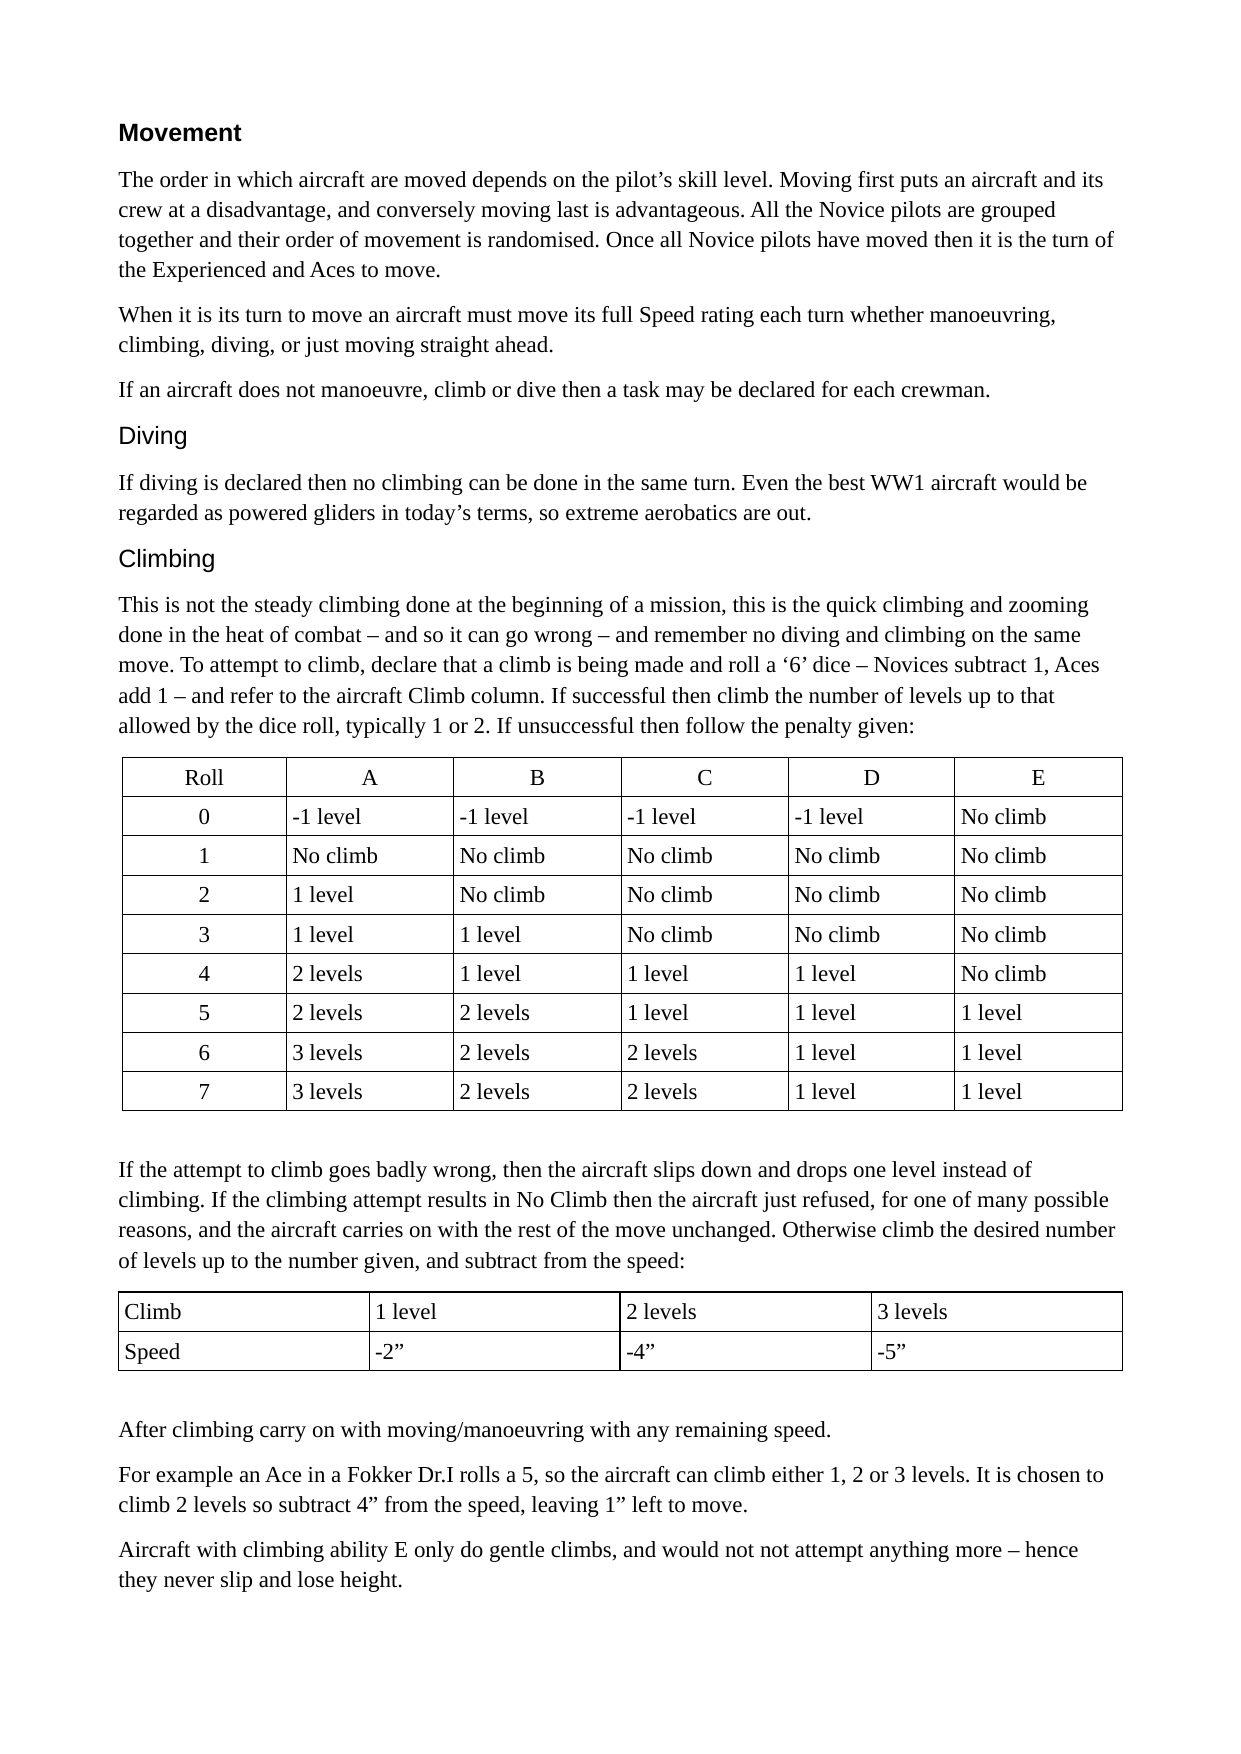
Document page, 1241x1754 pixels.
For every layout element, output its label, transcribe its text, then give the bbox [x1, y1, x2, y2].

text If diving is declared then no climbing can be done in the same turn. Even the best WW1 aircraft would be regarded as powered gliders in today’s terms, so extreme aerobatics are out. [118, 468, 1122, 525]
table_cell Speed [119, 1332, 369, 1370]
text If the attempt to climb goes badly wrong, then the aircraft slips down and drops one level instead of climbing. If the climbing attempt results in No Climb then the aircraft just refused, for one of many possible reasons, and the aircraft carries on with the rest of the move unchanged. Otherwise climb the desired number of levels up to the number given, and subtract from the speed: [118, 1156, 1122, 1273]
table_cell 1 level [287, 915, 453, 953]
text Movement [118, 118, 1122, 147]
table_cell 2 [123, 876, 286, 914]
table_cell 1 level [622, 994, 788, 1032]
table_cell -1 level [622, 797, 788, 835]
text Diving [118, 421, 1122, 450]
text After climbing carry on with moving/manoeuvring with any remaining speed. [118, 1416, 1122, 1442]
table_cell 3 levels [287, 1033, 453, 1071]
table_header D [789, 758, 954, 796]
text When it is its turn to move an aircraft must move its full Speed rating each turn whether manoeuvring, climbing, diving, or just moving straight ahead. [118, 301, 1122, 358]
table_cell -1 level [287, 797, 453, 835]
table_cell 3 levels [287, 1072, 453, 1110]
table_cell No climb [789, 836, 954, 874]
table_header C [622, 758, 788, 796]
table_header Climb [119, 1293, 369, 1331]
table_cell 2 levels [622, 1072, 788, 1110]
text Aircraft with climbing ability E only do gentle climbs, and would not not attempt anything more – hence they never slip and lose height. [118, 1536, 1122, 1592]
table_cell -4” [621, 1332, 871, 1370]
table_cell 1 level [955, 994, 1122, 1032]
table_cell 4 [123, 954, 286, 992]
table_header 2 levels [621, 1293, 871, 1331]
table_header Roll [123, 758, 286, 796]
text This is not the steady climbing done at the beginning of a mission, this is the quick climbing and zooming done in the heat of combat – and so it can go wrong – and remember no diving and climbing on the same move. To attempt to climb, declare that a climb is being made and roll a ‘6’ dice – Novices subtract 1, Aces add 1 – and refer to the aircraft Climb column. If successful then climb the number of levels up to that allowed by the dice roll, typically 1 or 2. If unsuccessful then follow the penalty given: [118, 591, 1122, 738]
table_cell 5 [123, 994, 286, 1032]
table_cell 3 [123, 915, 286, 953]
table_cell -1 level [789, 797, 954, 835]
table_cell 1 level [789, 1072, 954, 1110]
table_header 1 level [370, 1293, 619, 1331]
table_cell 2 levels [287, 994, 453, 1032]
table_header A [287, 758, 453, 796]
table_cell -5” [872, 1332, 1122, 1370]
table_cell 2 levels [622, 1033, 788, 1071]
text If an aircraft does not manoeuvre, climb or dive then a task may be declared for each crewman. [118, 376, 1122, 402]
text The order in which aircraft are moved depends on the pilot’s skill level. Moving first puts an aircraft and its crew at a disadvantage, and conversely moving last is advantageous. All the Novice pilots are grouped together and their order of movement is randomised. Once all Novice pilots have moved then it is the turn of the Experienced and Aces to move. [118, 166, 1122, 283]
table_cell 7 [123, 1072, 286, 1110]
table_cell No climb [955, 797, 1122, 835]
text Climbing [118, 543, 1122, 572]
table_header 3 levels [872, 1293, 1122, 1331]
text For example an Ace in a Fokker Dr.I rolls a 5, so the aircraft can climb either 1, 2 or 3 levels. It is chosen to climb 2 levels so subtract 4” from the speed, leaving 1” left to move. [118, 1461, 1122, 1517]
table_cell -1 level [454, 797, 621, 835]
table_cell 2 levels [454, 1033, 621, 1071]
table_cell No climb [955, 836, 1122, 874]
table_cell 1 [123, 836, 286, 874]
table_cell No climb [622, 836, 788, 874]
table_cell No climb [789, 876, 954, 914]
table_cell No climb [454, 836, 621, 874]
table_cell 2 levels [454, 994, 621, 1032]
table_cell No climb [622, 915, 788, 953]
table_cell 1 level [789, 994, 954, 1032]
table_cell 1 level [955, 1072, 1122, 1110]
table_cell 0 [123, 797, 286, 835]
table_cell 1 level [789, 1033, 954, 1071]
table_cell -2” [370, 1332, 619, 1370]
table_header B [454, 758, 621, 796]
table_header E [955, 758, 1122, 796]
table_cell 1 level [622, 954, 788, 992]
table_cell 6 [123, 1033, 286, 1071]
table_cell 1 level [789, 954, 954, 992]
table_cell No climb [955, 876, 1122, 914]
table_cell 1 level [454, 954, 621, 992]
table_cell 2 levels [454, 1072, 621, 1110]
table_cell 1 level [454, 915, 621, 953]
table_cell No climb [955, 954, 1122, 992]
table_cell No climb [789, 915, 954, 953]
table_cell 2 levels [287, 954, 453, 992]
table_cell No climb [622, 876, 788, 914]
table_cell No climb [287, 836, 453, 874]
table_cell No climb [454, 876, 621, 914]
table_cell No climb [955, 915, 1122, 953]
table_cell 1 level [955, 1033, 1122, 1071]
table_cell 1 level [287, 876, 453, 914]
